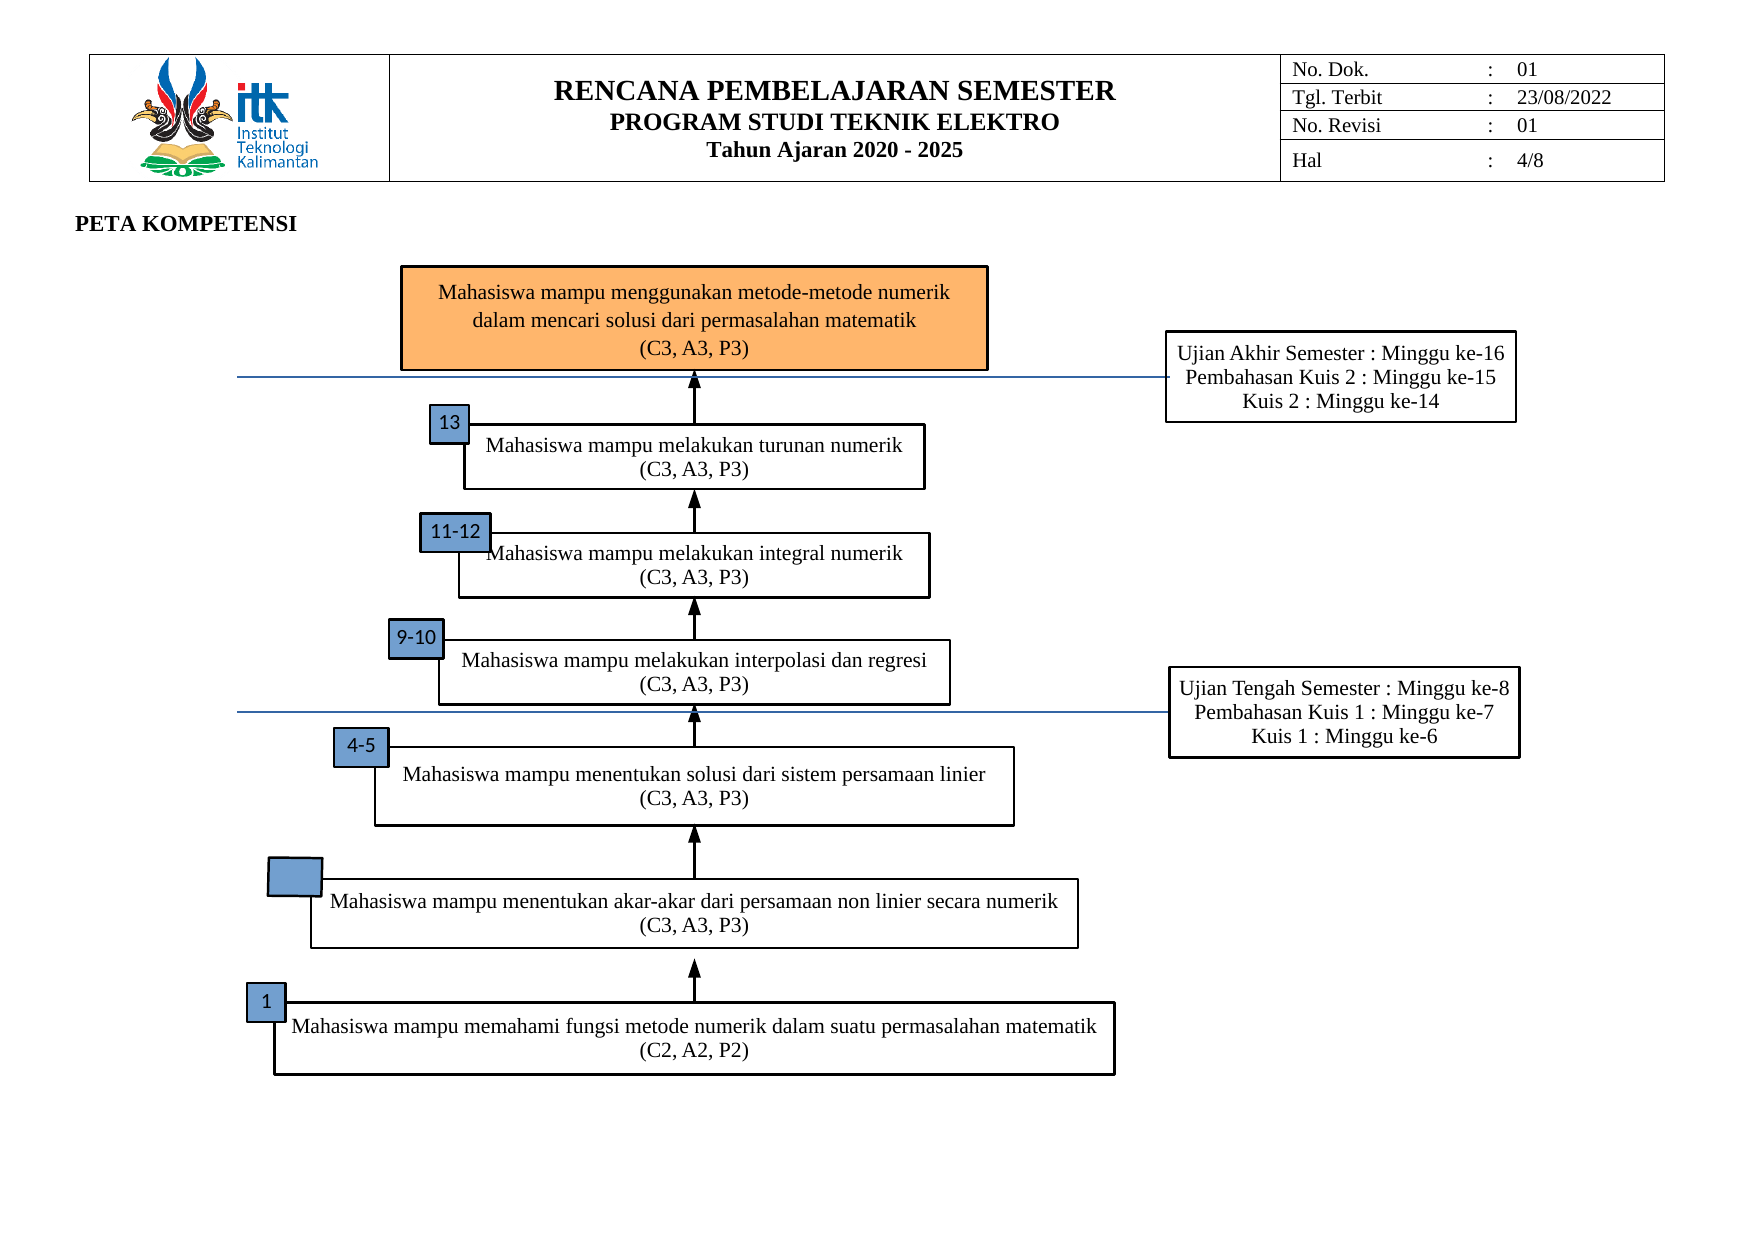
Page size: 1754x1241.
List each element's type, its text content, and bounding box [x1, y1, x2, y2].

subtitle PETA KOMPETENSI [75, 210, 1679, 236]
picture [127, 55, 322, 181]
